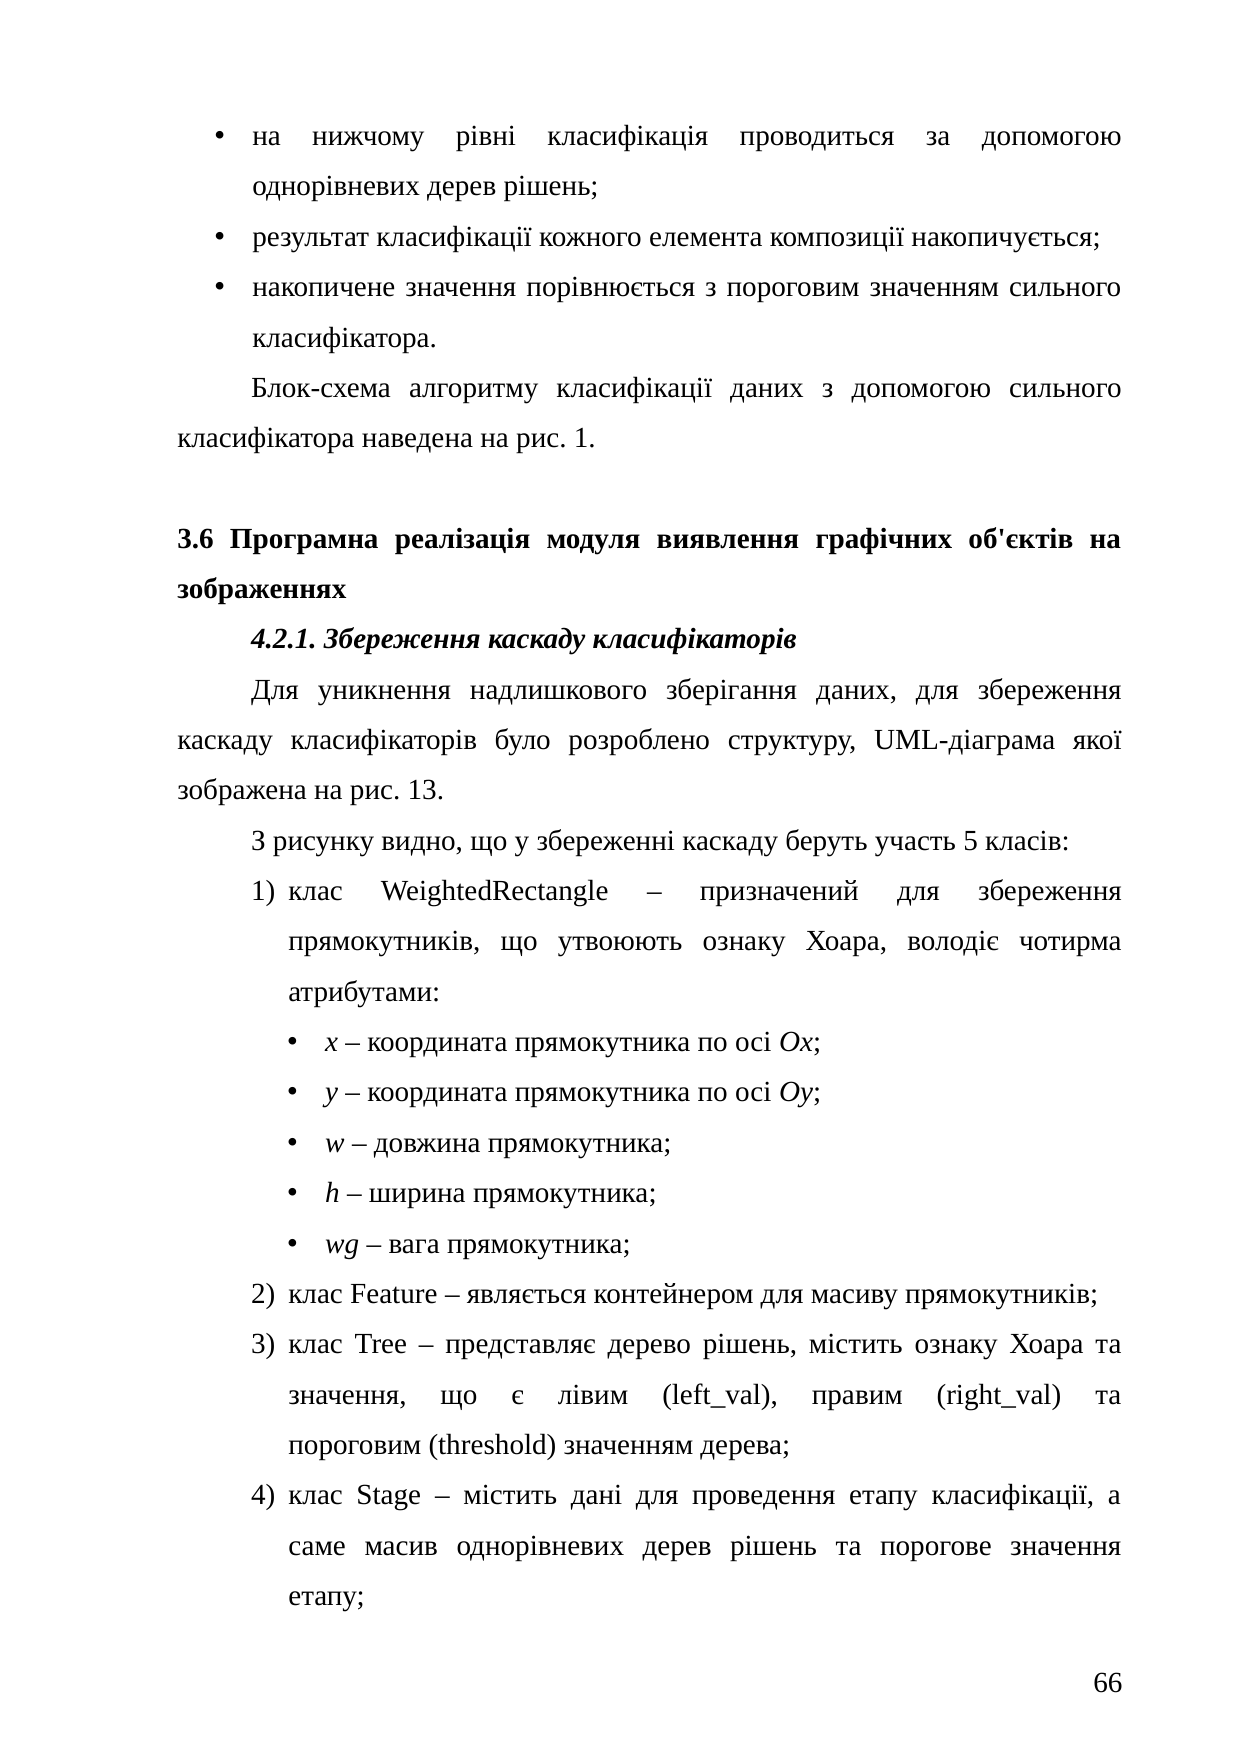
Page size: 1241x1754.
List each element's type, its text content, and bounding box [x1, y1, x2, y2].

text Блок-схема алгоритму класифікації даних з допомогою сильного класифікатора наведена на рис. 1. [177, 370, 1122, 454]
text Для уникнення надлишкового зберігання даних, для збереження каскаду класифікаторів було розроблено структуру, UML-діаграма якої зображена на рис. 13. [177, 672, 1122, 806]
list wg – вага прямокутника; [287, 1226, 1122, 1259]
list клас Feature – являється контейнером для масиву прямокутників; [251, 1276, 1122, 1310]
list w – довжина прямокутника; [287, 1125, 1122, 1158]
list результат класифікації кожного елемента композиції накопичується; [214, 219, 1122, 252]
list накопичене значення порівнюється з пороговим значенням сильного класифікатора. [214, 269, 1122, 353]
list h – ширина прямокутника; [287, 1175, 1122, 1209]
list на нижчому рівні класифікація проводиться за допомогою однорівневих дерев рішень; [214, 118, 1122, 202]
text 4.2.1. Збереження каскаду класифікаторів [177, 622, 1122, 655]
text З рисунку видно, що у збереженні каскаду беруть участь 5 класів: [177, 823, 1122, 856]
list клас Tree – представляє дерево рішень, містить ознаку Хоара та значення, що є лівим (left_val), правим (right_val) та пороговим (threshold) значенням дерева; [251, 1326, 1122, 1461]
list у – координата прямокутника по осі Оу; [287, 1074, 1122, 1108]
list клас Stage – містить дані для проведення етапу класифікації, а саме масив однорівневих дерев рішень та порогове значення етапу; [251, 1477, 1122, 1612]
list х – координата прямокутника по осі Ох; [287, 1024, 1122, 1058]
subtitle 3.6 Програмна реалізація модуля виявлення графічних об'єктів на зображеннях [177, 521, 1122, 605]
list клас WeightedRectangle – призначений для збереження прямокутників, що утвоюють ознаку Хоара, володіє чотирма атрибутами: [251, 873, 1122, 1007]
